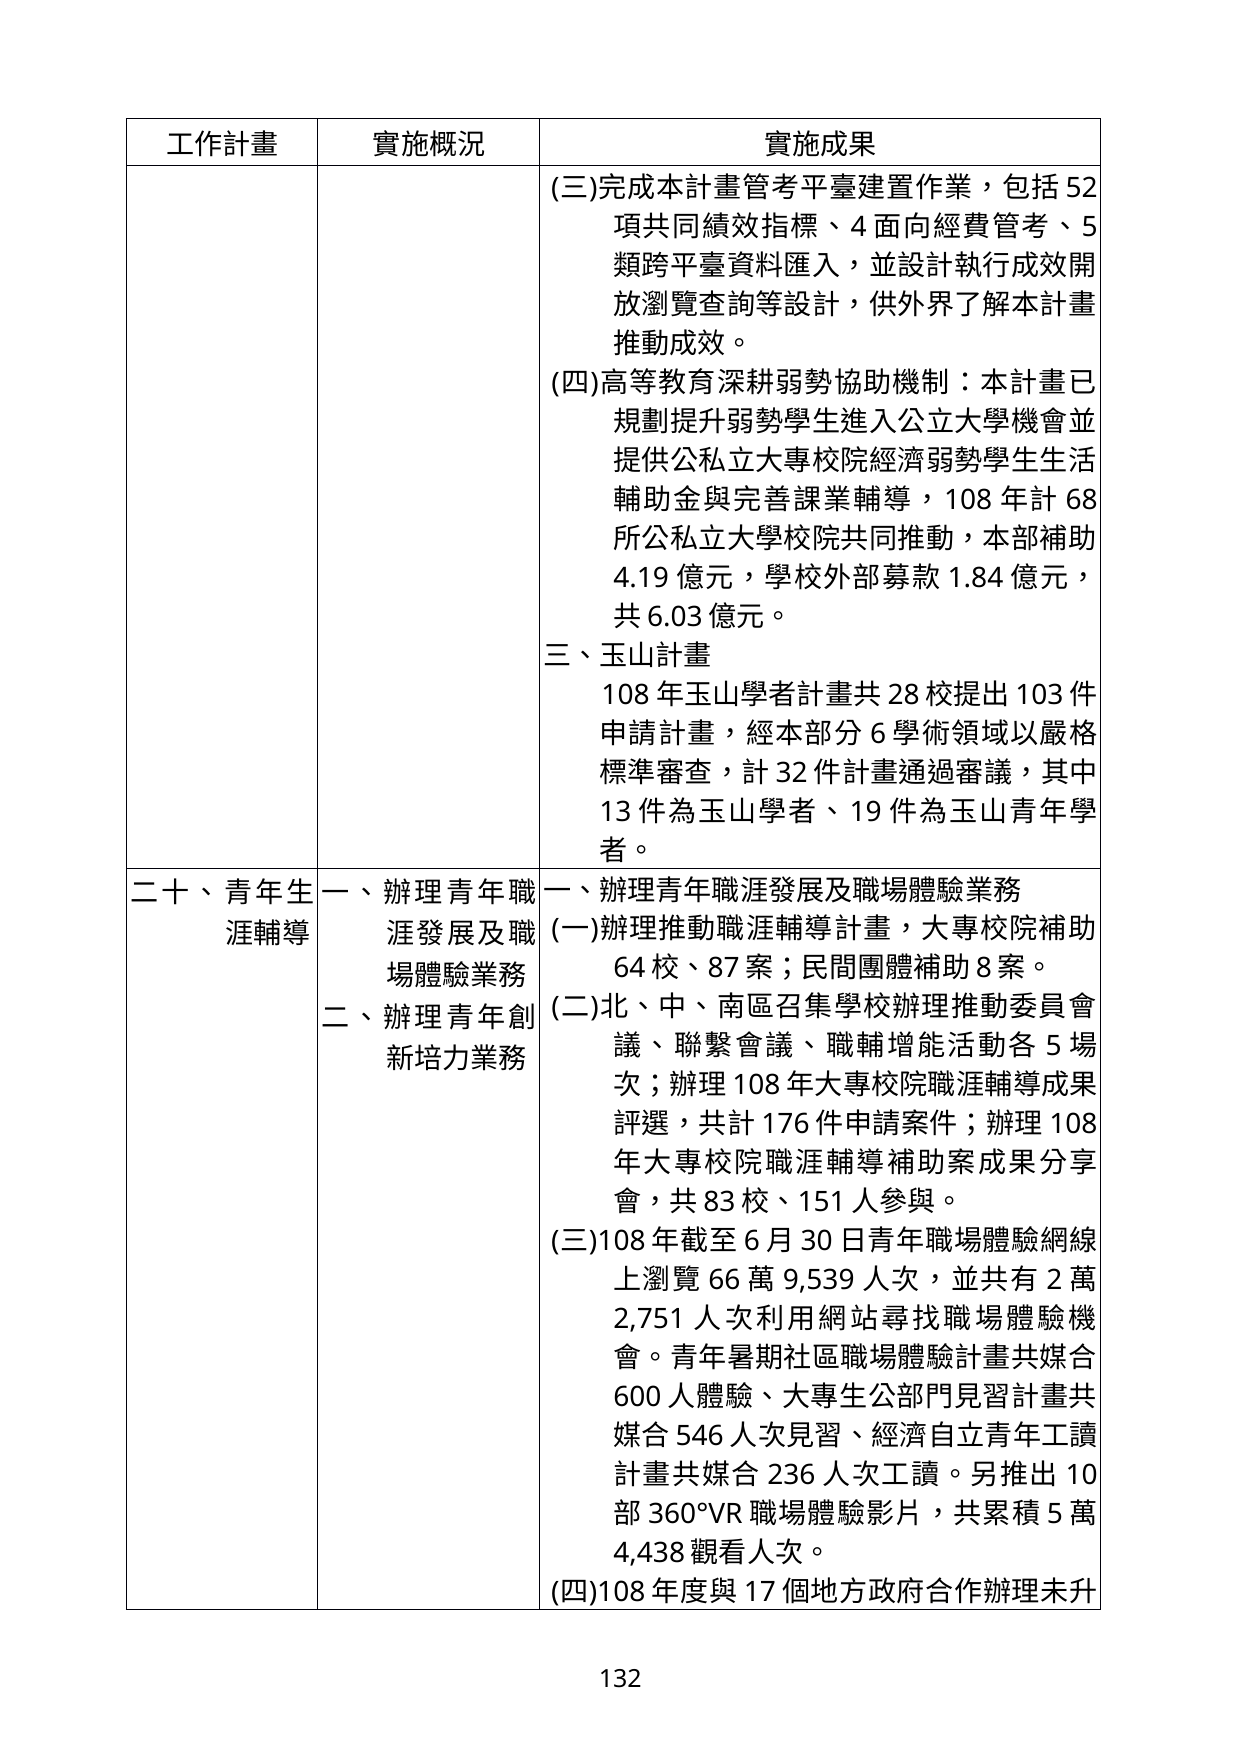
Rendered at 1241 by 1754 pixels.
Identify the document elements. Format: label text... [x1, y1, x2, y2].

table_header 實施概況 [318, 119, 539, 165]
table_cell [318, 166, 539, 868]
table_cell (三)完成本計畫管考平臺建置作業，包括52項共同績效指標、4面向經費管考、5類跨平臺資料匯入，並設計執行成效開放瀏覽查詢等設計，供外界了解本計畫推動成效。 (四)高等教育深耕弱勢協助機制：本計畫已規劃提升弱勢學生進入公立大學機會並提供公私立大專校院經濟弱勢學生生活輔助金與完善課業輔導，108年計68所公私立大學校院共同推動，本部補助4.19億元，學校外部募款1.84億元，共6.03億元。 三、玉山計畫 108年玉山學者計畫共28校提出103件申請計畫，經本部分6學術領域以嚴格標準審查，計32件計畫通過審議，其中13件為玉山學者、19件為玉山青年學者。 [540, 166, 1100, 868]
table_cell 一、辦理青年職涯發展及職場體驗業務 二、辦理青年創新培力業務 [318, 869, 539, 1609]
table_header 工作計畫 [127, 119, 317, 165]
table_cell 一、辦理青年職涯發展及職場體驗業務 (一)辦理推動職涯輔導計畫，大專校院補助64校、87案；民間團體補助8案。 (二)北、中、南區召集學校辦理推動委員會議、聯繫會議、職輔增能活動各5場次；辦理108年大專校院職涯輔導成果評選，共計176件申請案件；辦理108年大專校院職涯輔導補助案成果分享會，共83校、151人參與。 (三)108年截至6月30日青年職場體驗網線上瀏覽66萬9,539人次，並共有2萬2,751人次利用網站尋找職場體驗機會。青年暑期社區職場體驗計畫共媒合600人體驗、大專生公部門見習計畫共媒合546人次見習、經濟自立青年工讀計畫共媒合236人次工讀。另推出10部360°VR職場體驗影片，共累積5萬4,438觀看人次。 (四)108年度與17個地方政府合作辦理未升 [540, 869, 1100, 1609]
table_cell 二十、青年生涯輔導 [127, 869, 317, 1609]
table_header 實施成果 [540, 119, 1100, 165]
table_cell [127, 166, 317, 868]
